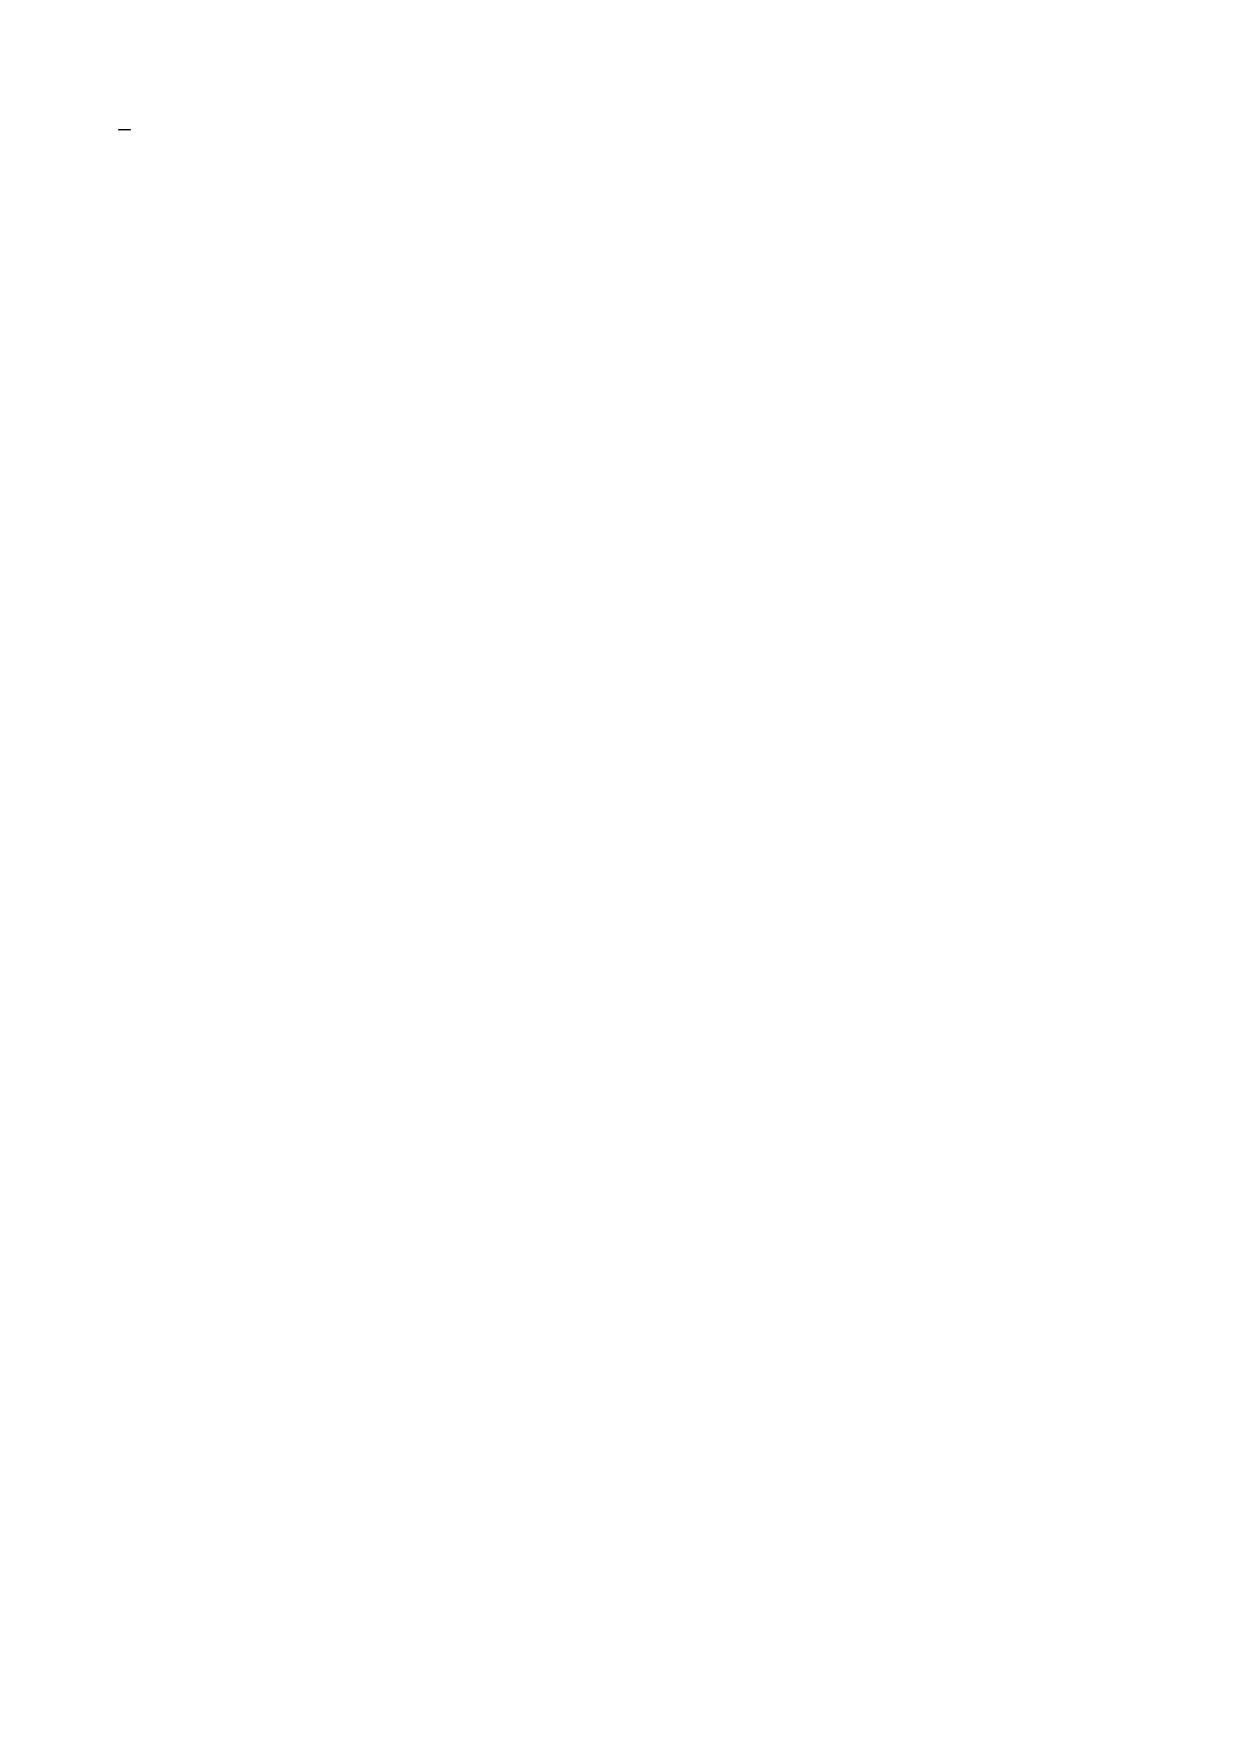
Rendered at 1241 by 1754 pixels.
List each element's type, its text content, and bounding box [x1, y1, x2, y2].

text — [118, 118, 1122, 142]
